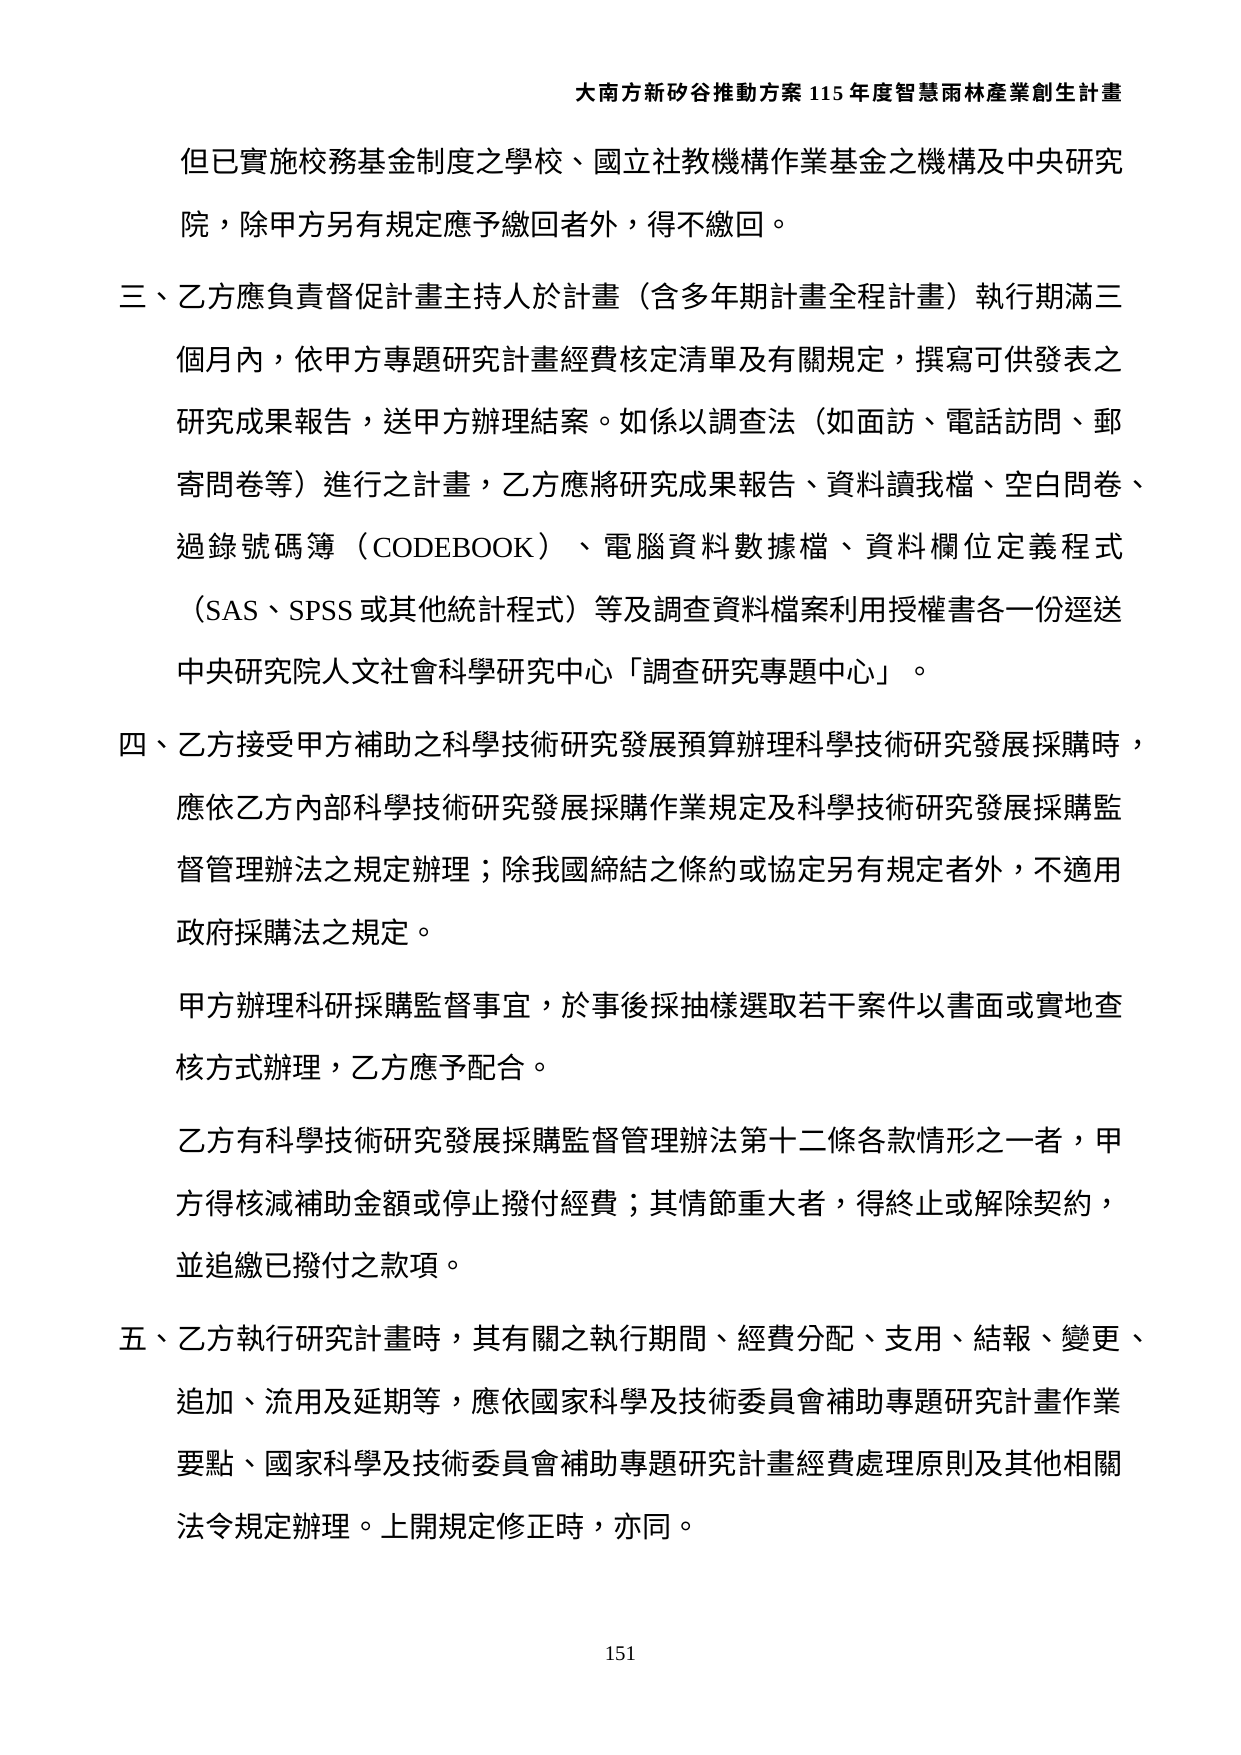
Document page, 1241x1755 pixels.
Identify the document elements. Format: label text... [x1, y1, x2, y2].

text 乙方有科學技術研究發展採購監督管理辦法第十二條各款情形之一者，甲方得核減補助金額或停止撥付經費；其情節重大者，得終止或解除契約，並追繳已撥付之款項。 [176, 1097, 1124, 1285]
text 甲方辦理科研採購監督事宜，於事後採抽樣選取若干案件以書面或實地查核方式辦理，乙方應予配合。 [176, 962, 1124, 1087]
text 但已實施校務基金制度之學校、國立社教機構作業基金之機構及中央研究院，除甲方另有規定應予繳回者外，得不繳回。 [181, 118, 1124, 243]
text 四、乙方接受甲方補助之科學技術研究發展預算辦理科學技術研究發展採購時，應依乙方內部科學技術研究發展採購作業規定及科學技術研究發展採購監督管理辦法之規定辦理；除我國締結之條約或協定另有規定者外，不適用政府採購法之規定。 [118, 701, 1124, 951]
text 五、乙方執行研究計畫時，其有關之執行期間、經費分配、支用、結報、變更、追加、流用及延期等，應依國家科學及技術委員會補助專題研究計畫作業要點、國家科學及技術委員會補助專題研究計畫經費處理原則及其他相關法令規定辦理。上開規定修正時，亦同。 [118, 1295, 1124, 1545]
text 三、乙方應負責督促計畫主持人於計畫（含多年期計畫全程計畫）執行期滿三個月內，依甲方專題研究計畫經費核定清單及有關規定，撰寫可供發表之研究成果報告，送甲方辦理結案。如係以調查法（如面訪、電話訪問、郵寄問卷等）進行之計畫，乙方應將研究成果報告、資料讀我檔、空白問卷、過錄號碼簿（CODEBOOK）、電腦資料數據檔、資料欄位定義程式（SAS、SPSS或其他統計程式）等及調查資料檔案利用授權書各一份逕送中央研究院人文社會科學研究中心「調查研究專題中心」。 [118, 253, 1124, 691]
